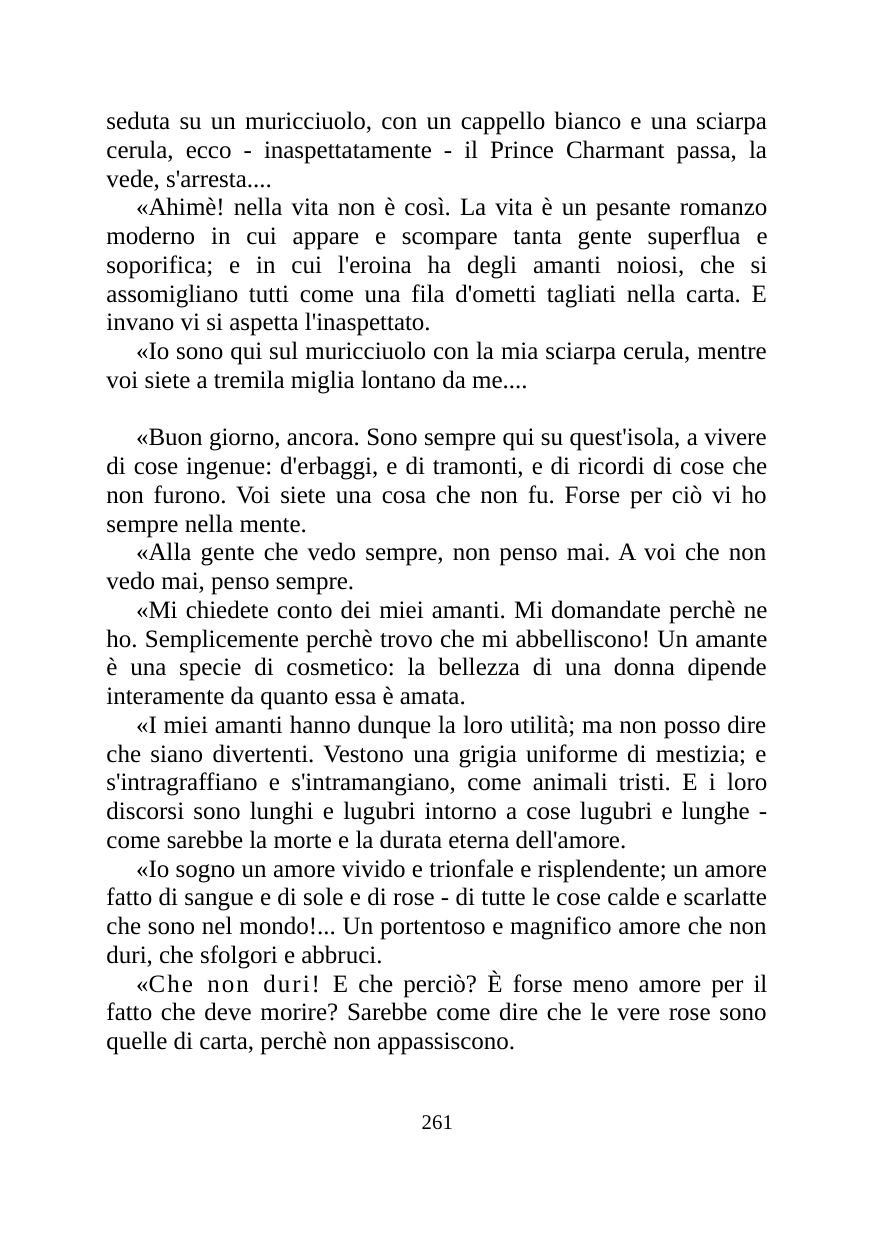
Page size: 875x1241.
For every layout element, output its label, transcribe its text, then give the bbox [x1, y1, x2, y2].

text «I miei amanti hanno dunque la loro utilità; ma non posso dire che siano divertenti. Vestono una grigia uniforme di mestizia; e s'intragraffiano e s'intramangiano, come animali tristi. E i loro discorsi sono lunghi e lugubri intorno a cose lugubri e lunghe - come sarebbe la morte e la durata eterna dell'amore. [106, 710, 768, 854]
text «Buon giorno, ancora. Sono sempre qui su quest'isola, a vivere di cose ingenue: d'erbaggi, e di tramonti, e di ricordi di cose che non furono. Voi siete una cosa che non fu. Forse per ciò vi ho sempre nella mente. [106, 422, 768, 537]
text seduta su un muricciuolo, con un cappello bianco e una sciarpa cerula, ecco - inaspettatamente - il Prince Charmant passa, la vede, s'arresta.... [106, 106, 768, 192]
text «Io sono qui sul muricciuolo con la mia sciarpa cerula, mentre voi siete a tremila miglia lontano da me.... [106, 336, 768, 394]
text «Mi chiedete conto dei miei amanti. Mi domandate perchè ne ho. Semplicemente perchè trovo che mi abbelliscono! Un amante è una specie di cosmetico: la bellezza di una donna dipende interamente da quanto essa è amata. [106, 595, 768, 710]
text «Io sogno un amore vivido e trionfale e risplendente; un amore fatto di sangue e di sole e di rose - di tutte le cose calde e scarlatte che sono nel mondo!... Un portentoso e magnifico amore che non duri, che sfolgori e abbruci. [106, 854, 768, 969]
text «Alla gente che vedo sempre, non penso mai. A voi che non vedo mai, penso sempre. [106, 537, 768, 595]
text «Che non duri! E che perciò? È forse meno amore per il fatto che deve morire? Sarebbe come dire che le vere rose sono quelle di carta, perchè non appassiscono. [106, 969, 768, 1055]
text «Ahimè! nella vita non è così. La vita è un pesante romanzo moderno in cui appare e scompare tanta gente superflua e soporifica; e in cui l'eroina ha degli amanti noiosi, che si assomigliano tutti come una fila d'ometti tagliati nella carta. E invano vi si aspetta l'inaspettato. [106, 192, 768, 336]
